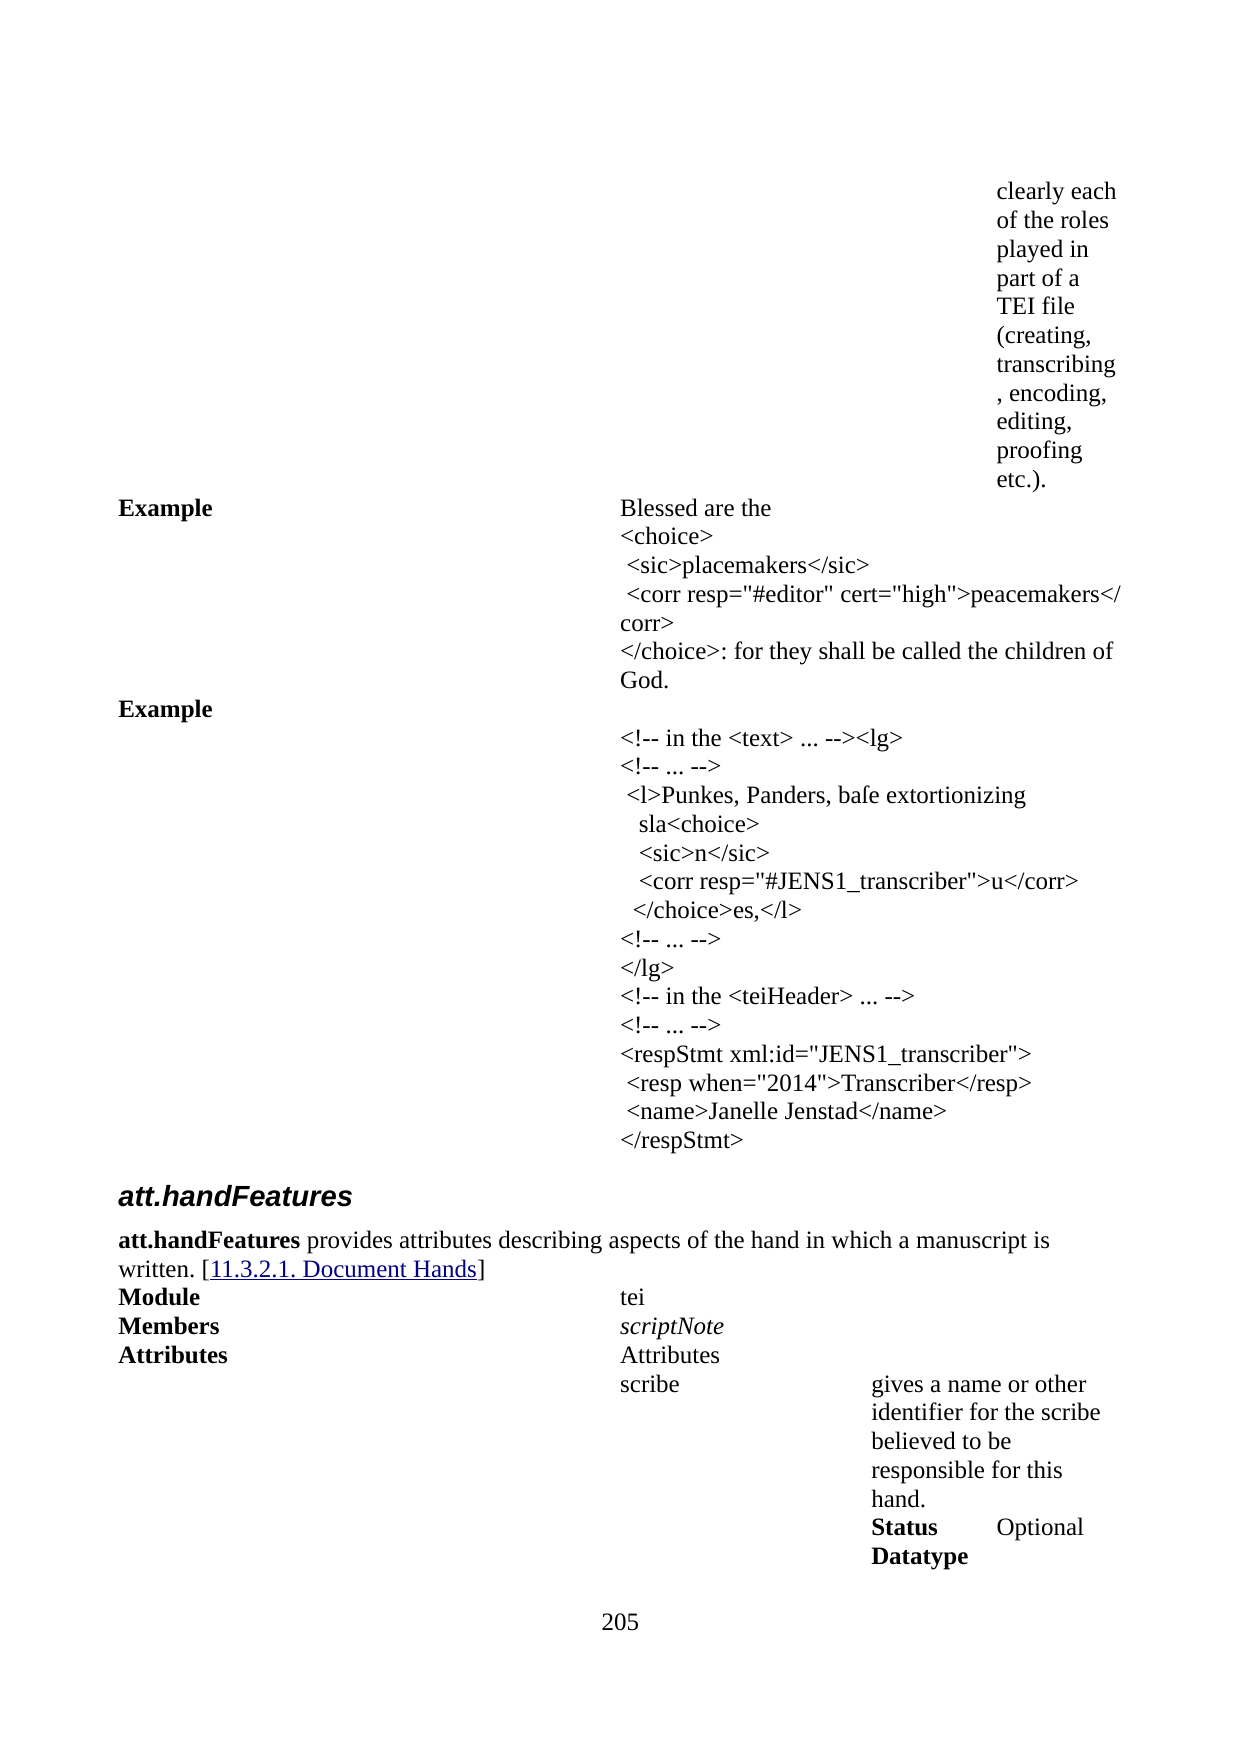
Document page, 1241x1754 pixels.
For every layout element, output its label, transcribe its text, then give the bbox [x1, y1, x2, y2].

table_cell tei [620, 1283, 1122, 1311]
table_header Optional [996, 1513, 1122, 1541]
table_cell Example [118, 493, 620, 694]
table_cell Attributes [620, 1340, 1122, 1369]
table_cell [996, 1541, 1122, 1570]
table_header Status [871, 1513, 996, 1541]
table_header gives a name or other identifier for the scribe believed to be responsible for this hand. [871, 1369, 1122, 1513]
table_cell Blessed are the <choice> <sic>placemakers</sic> <corr resp="#editor" cert="high">peacemakers</corr> </choice>: for they shall be called the children of God. [620, 493, 1122, 694]
table_cell [620, 176, 871, 493]
table_cell Example [118, 694, 620, 1154]
table_cell Datatype [871, 1541, 996, 1570]
table_cell Attributes [118, 1340, 620, 1570]
table_header att.handFeatures provides attributes describing aspects of the hand in which a manuscript is written. [11.3.2.1. Document Hands] [118, 1225, 1122, 1282]
table_header scribe [620, 1369, 871, 1570]
table_cell scriptNote [620, 1311, 1122, 1340]
table_cell <!-- in the <text> ... --><lg> <!-- ... --> <l>Punkes, Panders, baſe extortionizing sla<choice> <sic>n</sic> <corr resp="#JENS1_transcriber">u</corr> </choice>es,</l> <!-- ... --> </lg> <!-- in the <teiHeader> ... --> <!-- ... --> <respStmt xml:id="JENS1_transcriber"> <resp when="2014">Transcriber</resp> <name>Janelle Jenstad</name> </respStmt> [620, 694, 1122, 1154]
table_cell [118, 176, 620, 493]
table_cell Members [118, 1311, 620, 1340]
table_cell Module [118, 1283, 620, 1311]
subtitle att.handFeatures [118, 1179, 1122, 1212]
table_cell [871, 176, 996, 493]
table_cell clearly each of the roles played in part of a TEI file (creating, transcribing, encoding, editing, proofing etc.). [996, 176, 1122, 493]
